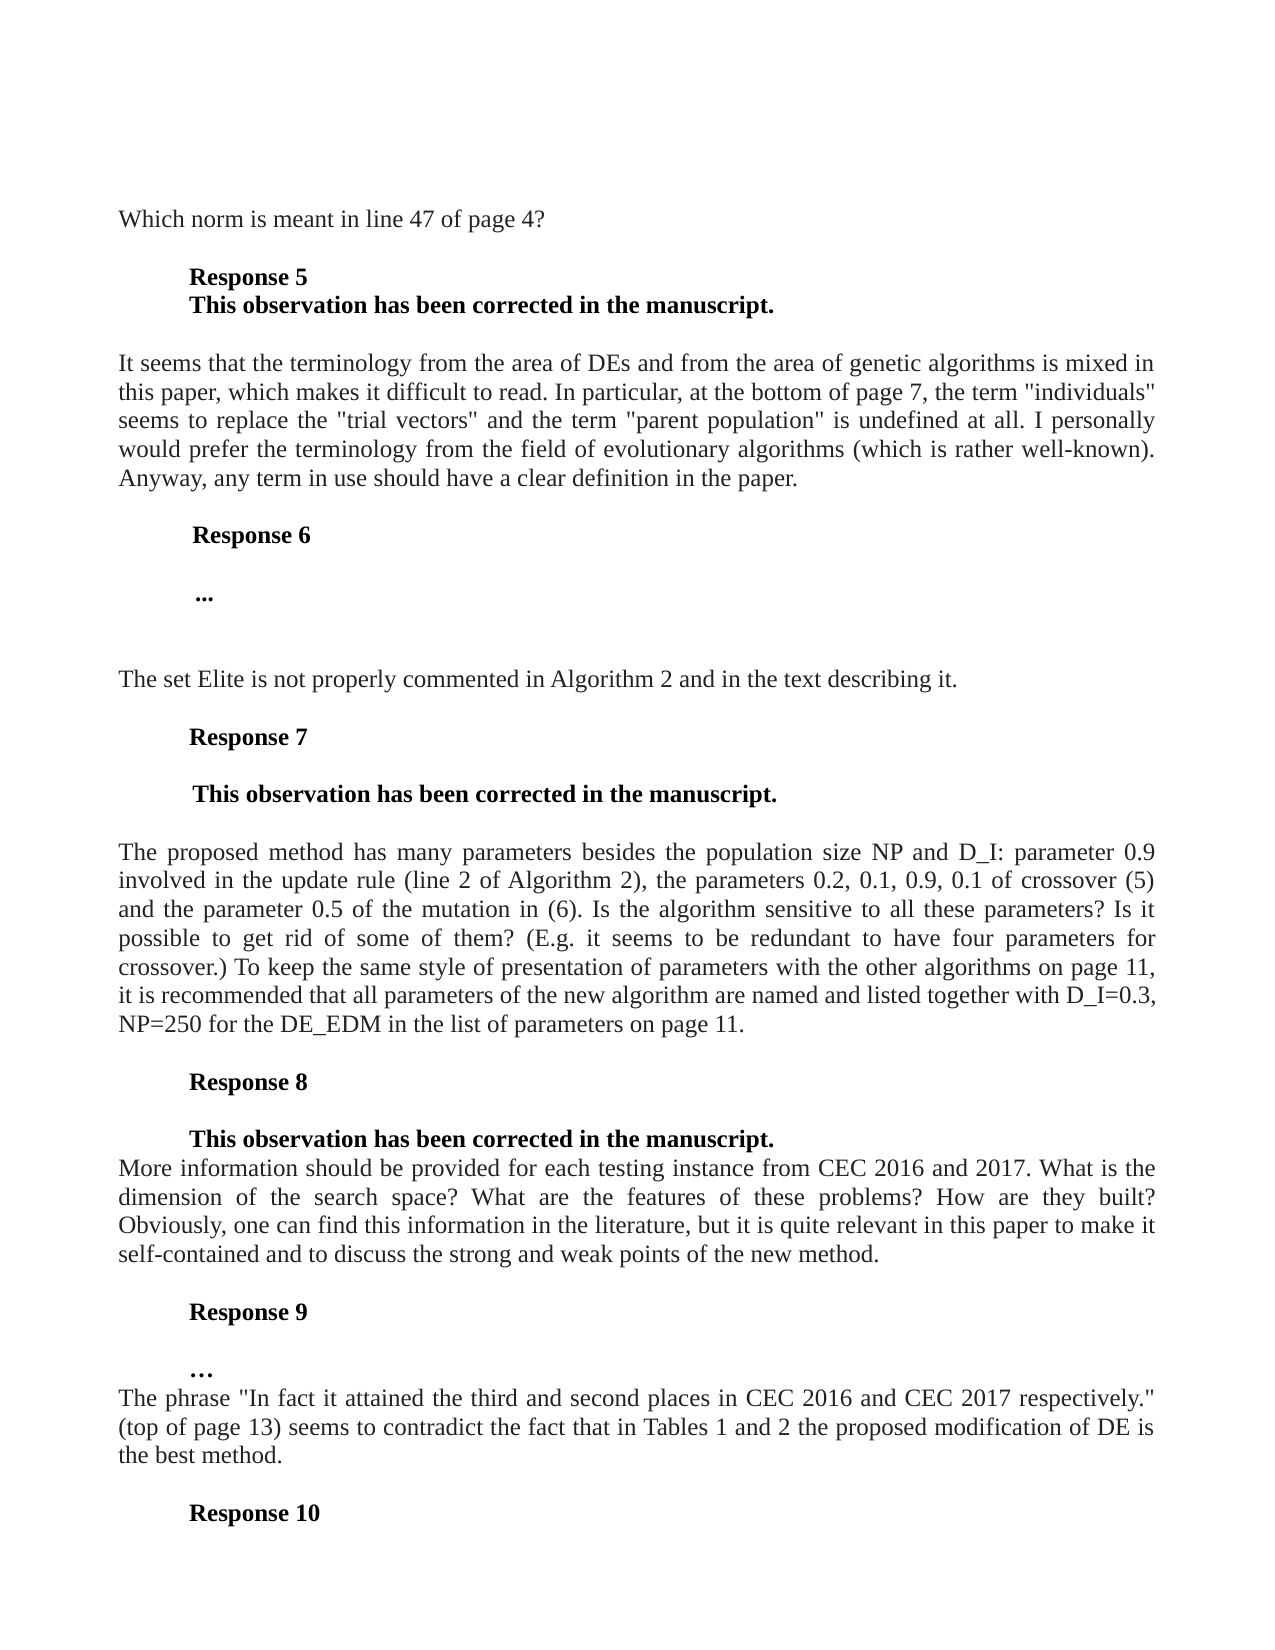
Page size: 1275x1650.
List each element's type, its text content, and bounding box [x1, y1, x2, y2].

text Response 10 [189, 1498, 1157, 1527]
text Which norm is meant in line 47 of page 4? [118, 204, 1157, 233]
text Response 8 [189, 1067, 1157, 1096]
text This observation has been corrected in the manuscript. [189, 291, 1157, 319]
text The proposed method has many parameters besides the population size NP and D_I: parameter 0.9 involved in the update rule (line 2 of Algorithm 2), the parameters 0.2, 0.1, 0.9, 0.1 of crossover (5) and the parameter 0.5 of the mutation in (6). Is the algorithm sensitive to all these parameters? Is it possible to get rid of some of them? (E.g. it seems to be redundant to have four parameters for crossover.) To keep the same style of presentation of parameters with the other algorithms on page 11, it is recommended that all parameters of the new algorithm are named and listed together with D_I=0.3, NP=250 for the DE_EDM in the list of parameters on page 11. [118, 837, 1157, 1038]
text Response 9 [189, 1297, 1157, 1326]
text The set Elite is not properly commented in Algorithm 2 and in the text describing it. [118, 664, 1157, 693]
text This observation has been corrected in the manuscript. [118, 779, 1157, 808]
text Response 5 [189, 262, 1157, 291]
text Response 7 [189, 722, 1157, 751]
text It seems that the terminology from the area of DEs and from the area of genetic algorithms is mixed in this paper, which makes it difficult to read. In particular, at the bottom of page 7, the term "individuals" seems to replace the "trial vectors" and the term "parent population" is undefined at all. I personally would prefer the terminology from the field of evolutionary algorithms (which is rather well-known). Anyway, any term in use should have a clear definition in the paper. [118, 348, 1157, 492]
text Response 6 [118, 521, 1157, 549]
text … [189, 1354, 1157, 1383]
text More information should be provided for each testing instance from CEC 2016 and 2017. What is the dimension of the search space? What are the features of these problems? How are they built? Obviously, one can find this information in the literature, but it is quite relevant in this paper to make it self-contained and to discuss the strong and weak points of the new method. [118, 1153, 1157, 1268]
text ... [195, 578, 1157, 607]
text The phrase "In fact it attained the third and second places in CEC 2016 and CEC 2017 respectively." (top of page 13) seems to contradict the fact that in Tables 1 and 2 the proposed modification of DE is the best method. [118, 1383, 1157, 1469]
text This observation has been corrected in the manuscript. [189, 1124, 1157, 1153]
